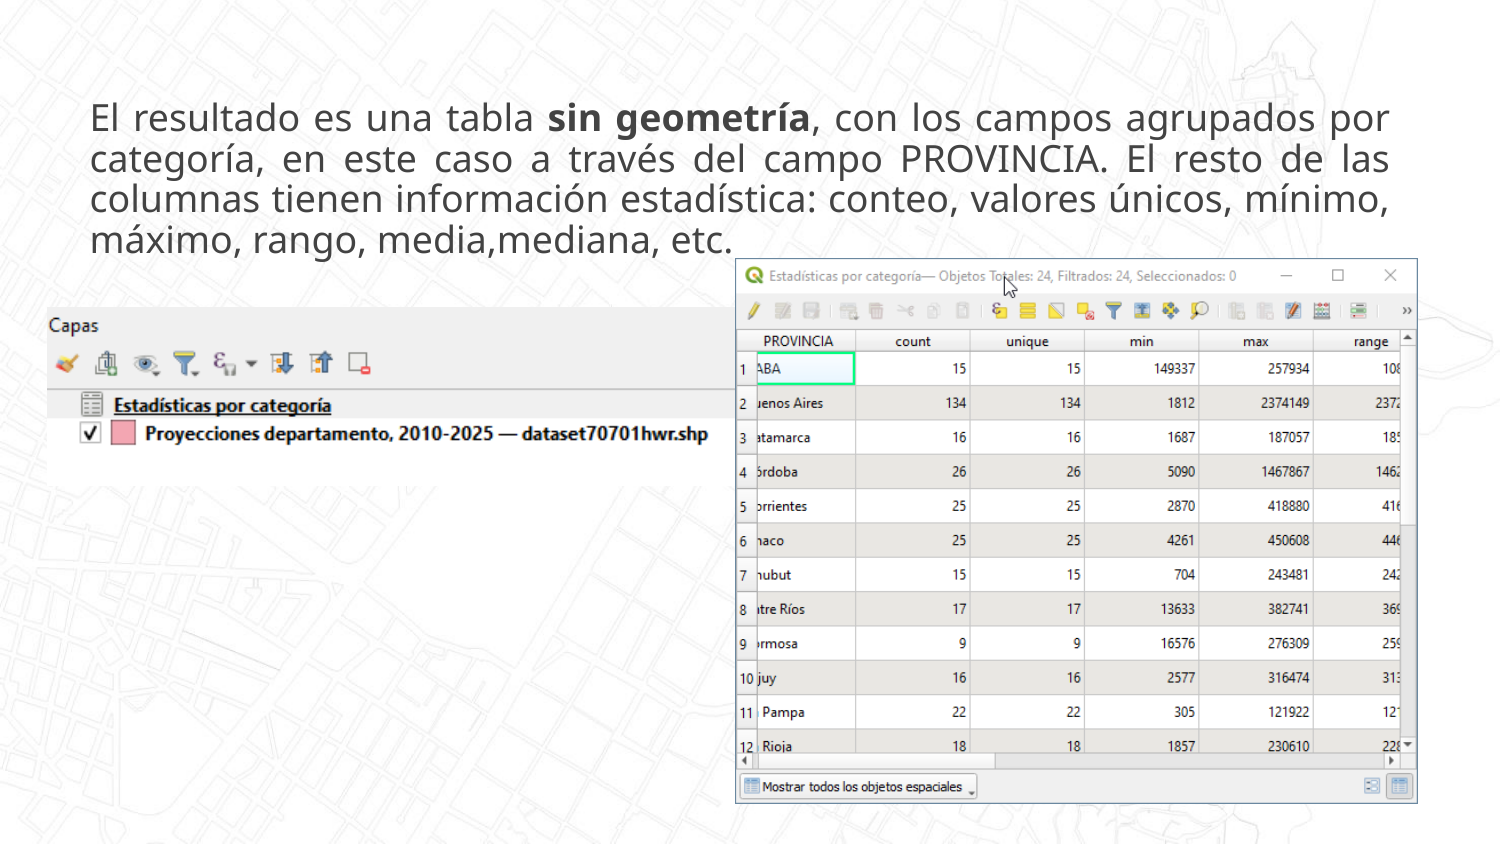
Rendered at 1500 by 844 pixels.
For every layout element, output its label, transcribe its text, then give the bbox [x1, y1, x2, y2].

text_box El resultado es una tabla sin geometría, con los campos agrupados por categoría, en este caso a través del campo PROVINCIA. El resto de las columnas tienen información estadística: conteo, valores únicos, mínimo, máximo, rango, media,mediana, etc. [74, 486, 1406, 844]
text_box El resultado es una tabla sin geometría, con los campos agrupados por categoría, en este caso a través del campo PROVINCIA. El resto de las columnas tienen información estadística: conteo, valores únicos, mínimo, máximo, rango, media,mediana, etc. [74, 47, 1406, 307]
picture [0, 0, 1500, 844]
